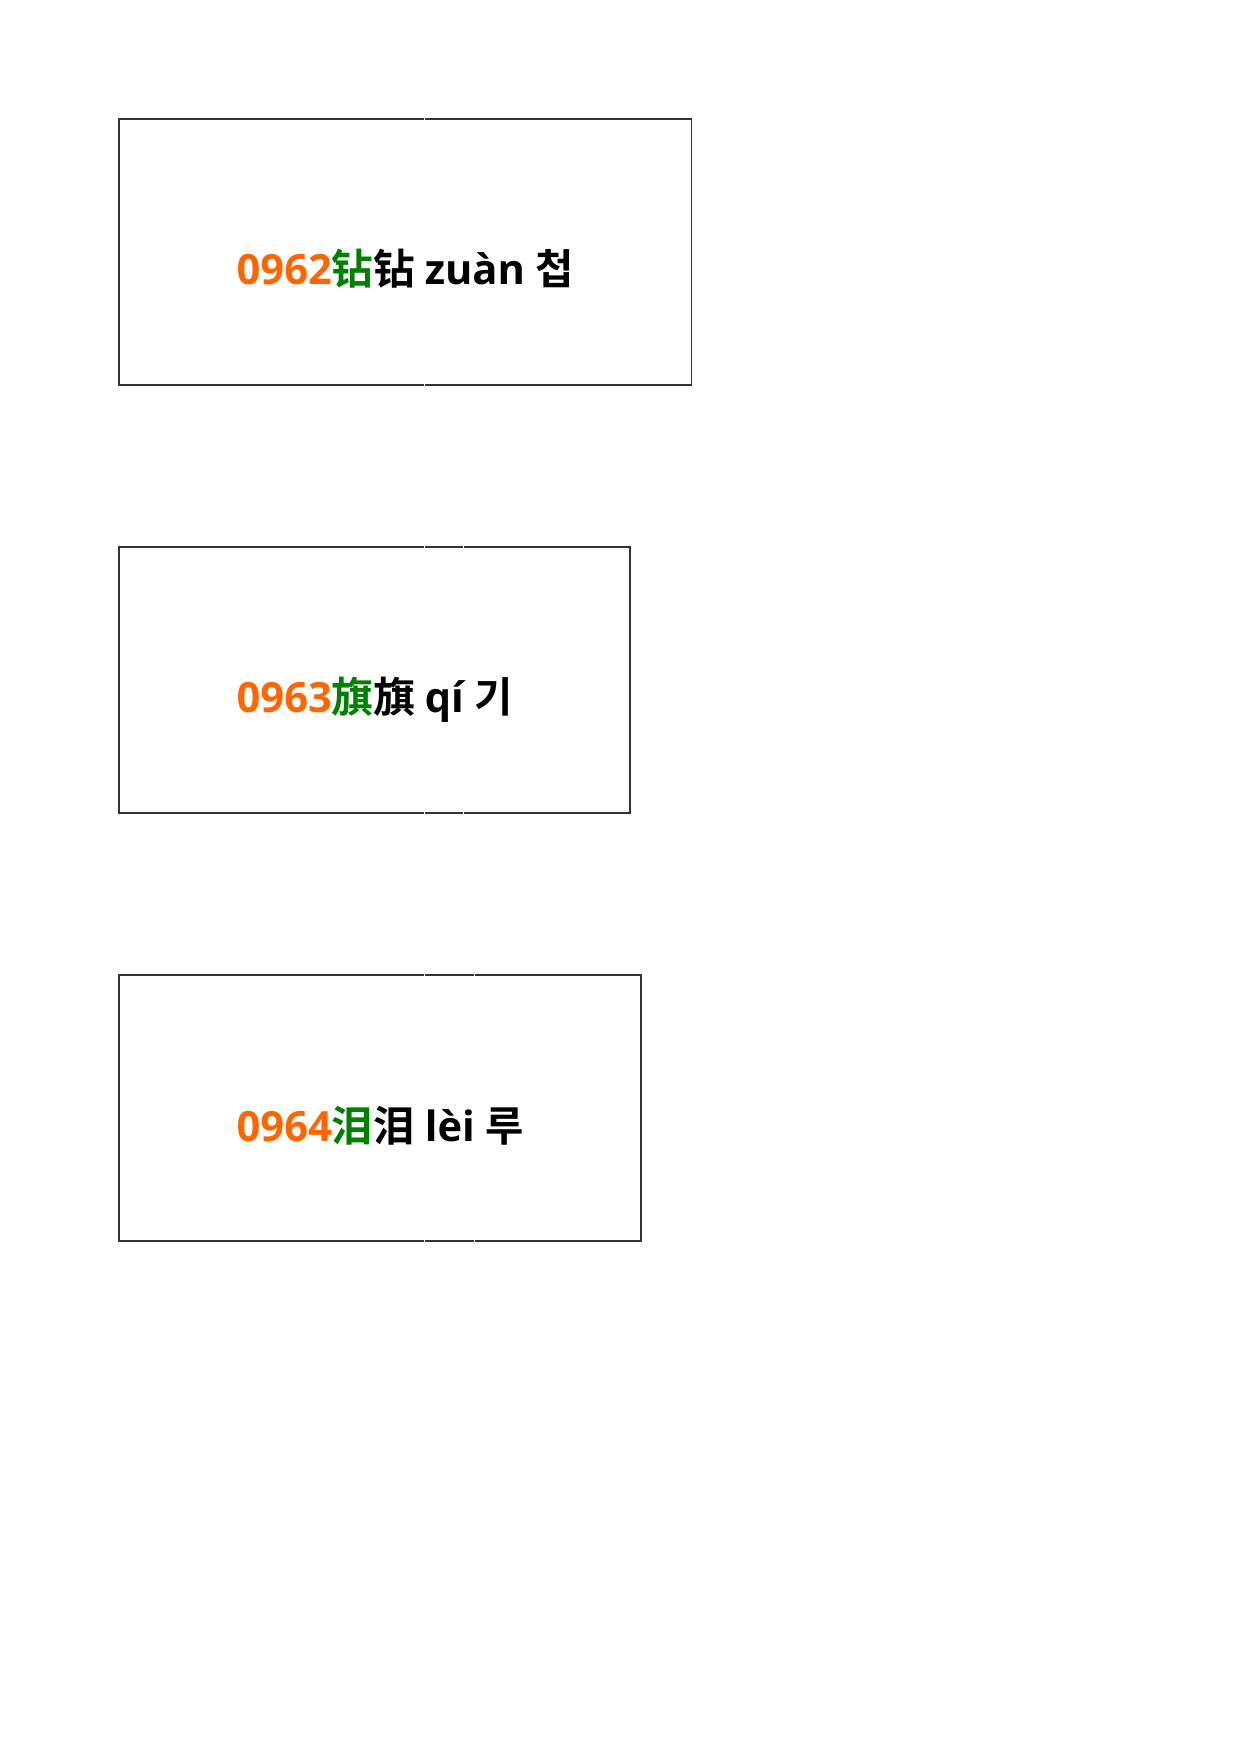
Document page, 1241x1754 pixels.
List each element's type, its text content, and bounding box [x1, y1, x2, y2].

text [692, 118, 1122, 386]
text 0964泪泪 lèi 루 [120, 975, 640, 1241]
text [631, 546, 1122, 814]
text 0962钻钻 zuàn 첩 [120, 119, 691, 385]
text [642, 974, 1122, 1242]
text 0963旗旗 qí 기 [120, 547, 629, 813]
